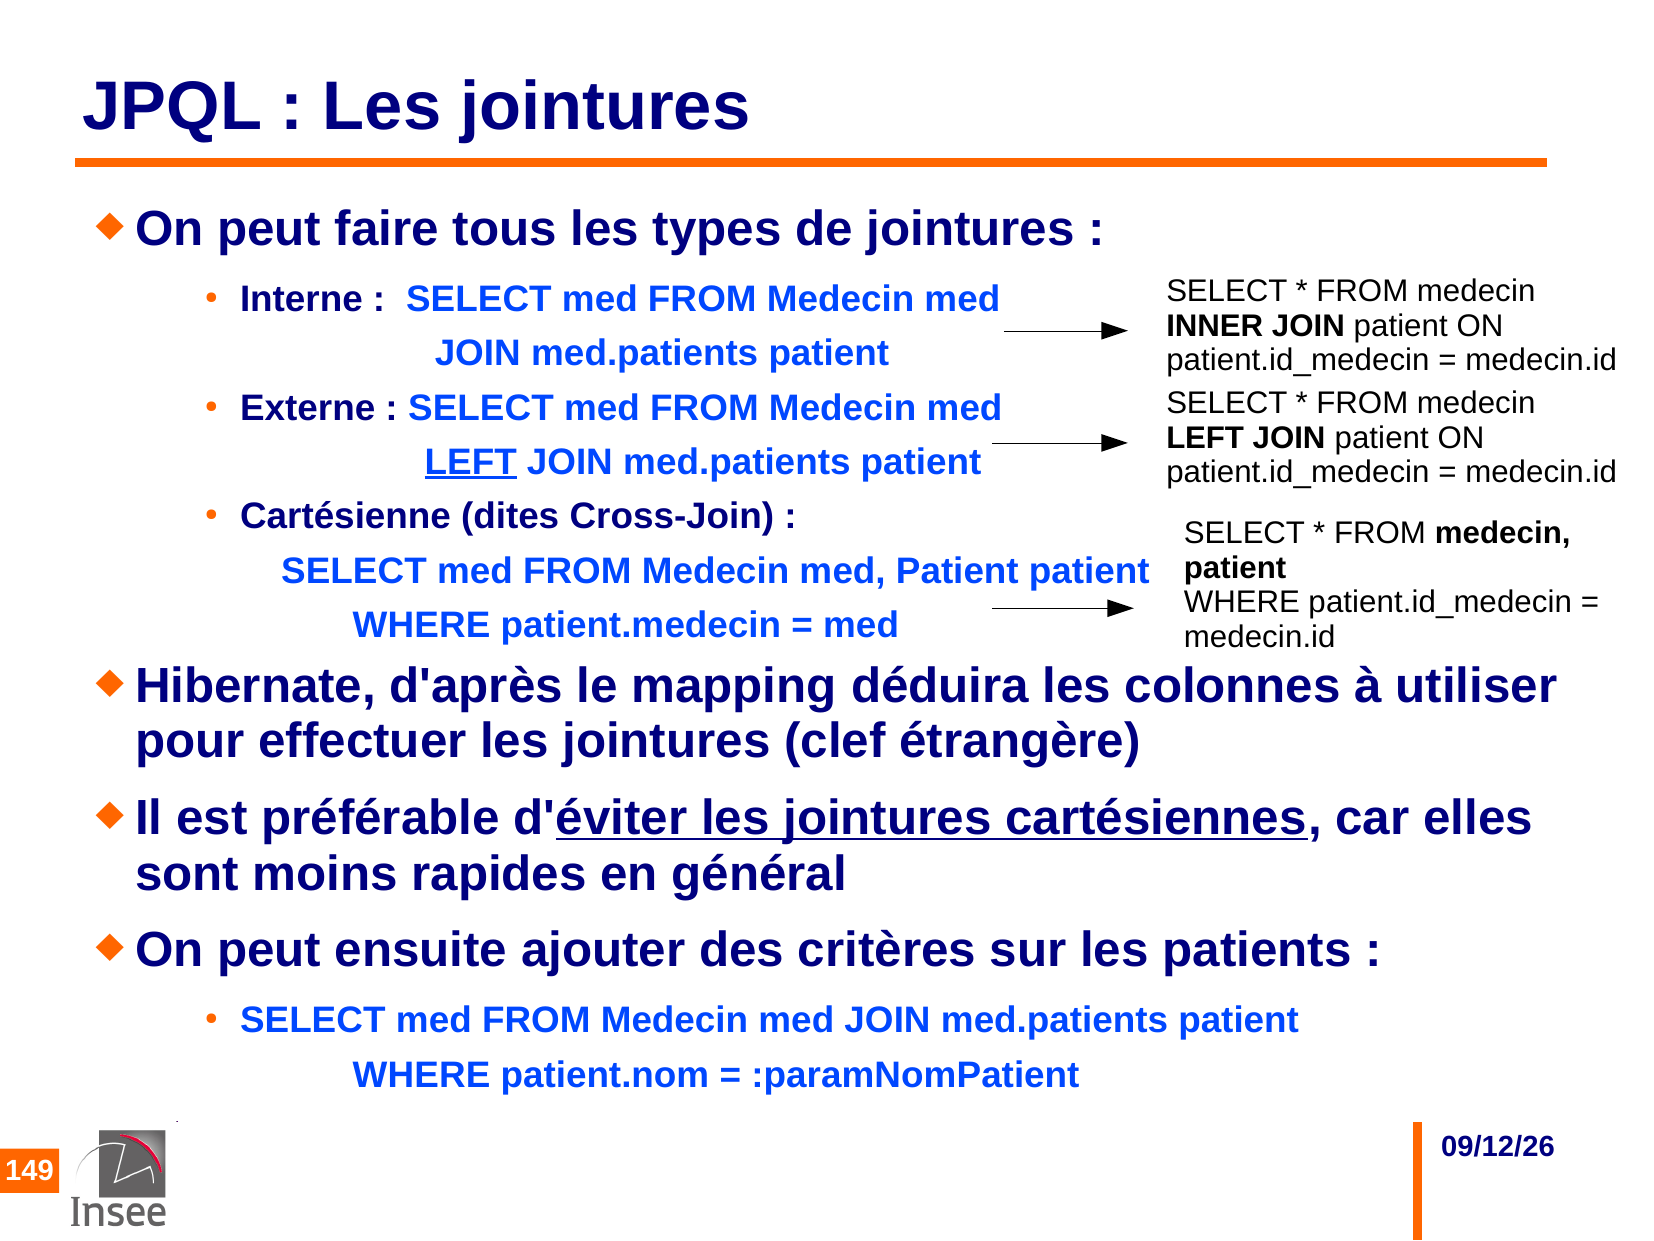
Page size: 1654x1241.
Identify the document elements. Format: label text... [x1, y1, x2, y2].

list On peut faire tous les types de jointures : Interne : SELECT med FROM Medecin med JOIN med.patients patient Externe : SELECT med FROM Medecin med LEFT JOIN med.patients patient Cartésienne (dites Cross-Join) : SELECT med FROM Medecin med, Patient patient WHERE patient.medecin = med Hibernate, d'après le mapping déduira les colonnes à utiliser pour effectuer les jointures (clef étrangère) Il est préférable d'éviter les jointures cartésiennes, car elles sont moins rapides en général On peut ensuite ajouter des critères sur les patients : SELECT med FROM Medecin med JOIN med.patients patient WHERE patient.nom = :paramNomPatient [82, 200, 1571, 1099]
picture [62, 1121, 178, 1241]
title JPQL : Les jointures [82, 49, 1619, 163]
text_box SELECT * FROM medecin, patient WHERE patient.id_medecin = medecin.id [1169, 507, 1654, 662]
text_box SELECT * FROM medecin INNER JOIN patient ON patient.id_medecin = medecin.id [1151, 265, 1654, 377]
text_box SELECT * FROM medecin LEFT JOIN patient ON patient.id_medecin = medecin.id [1151, 377, 1654, 508]
